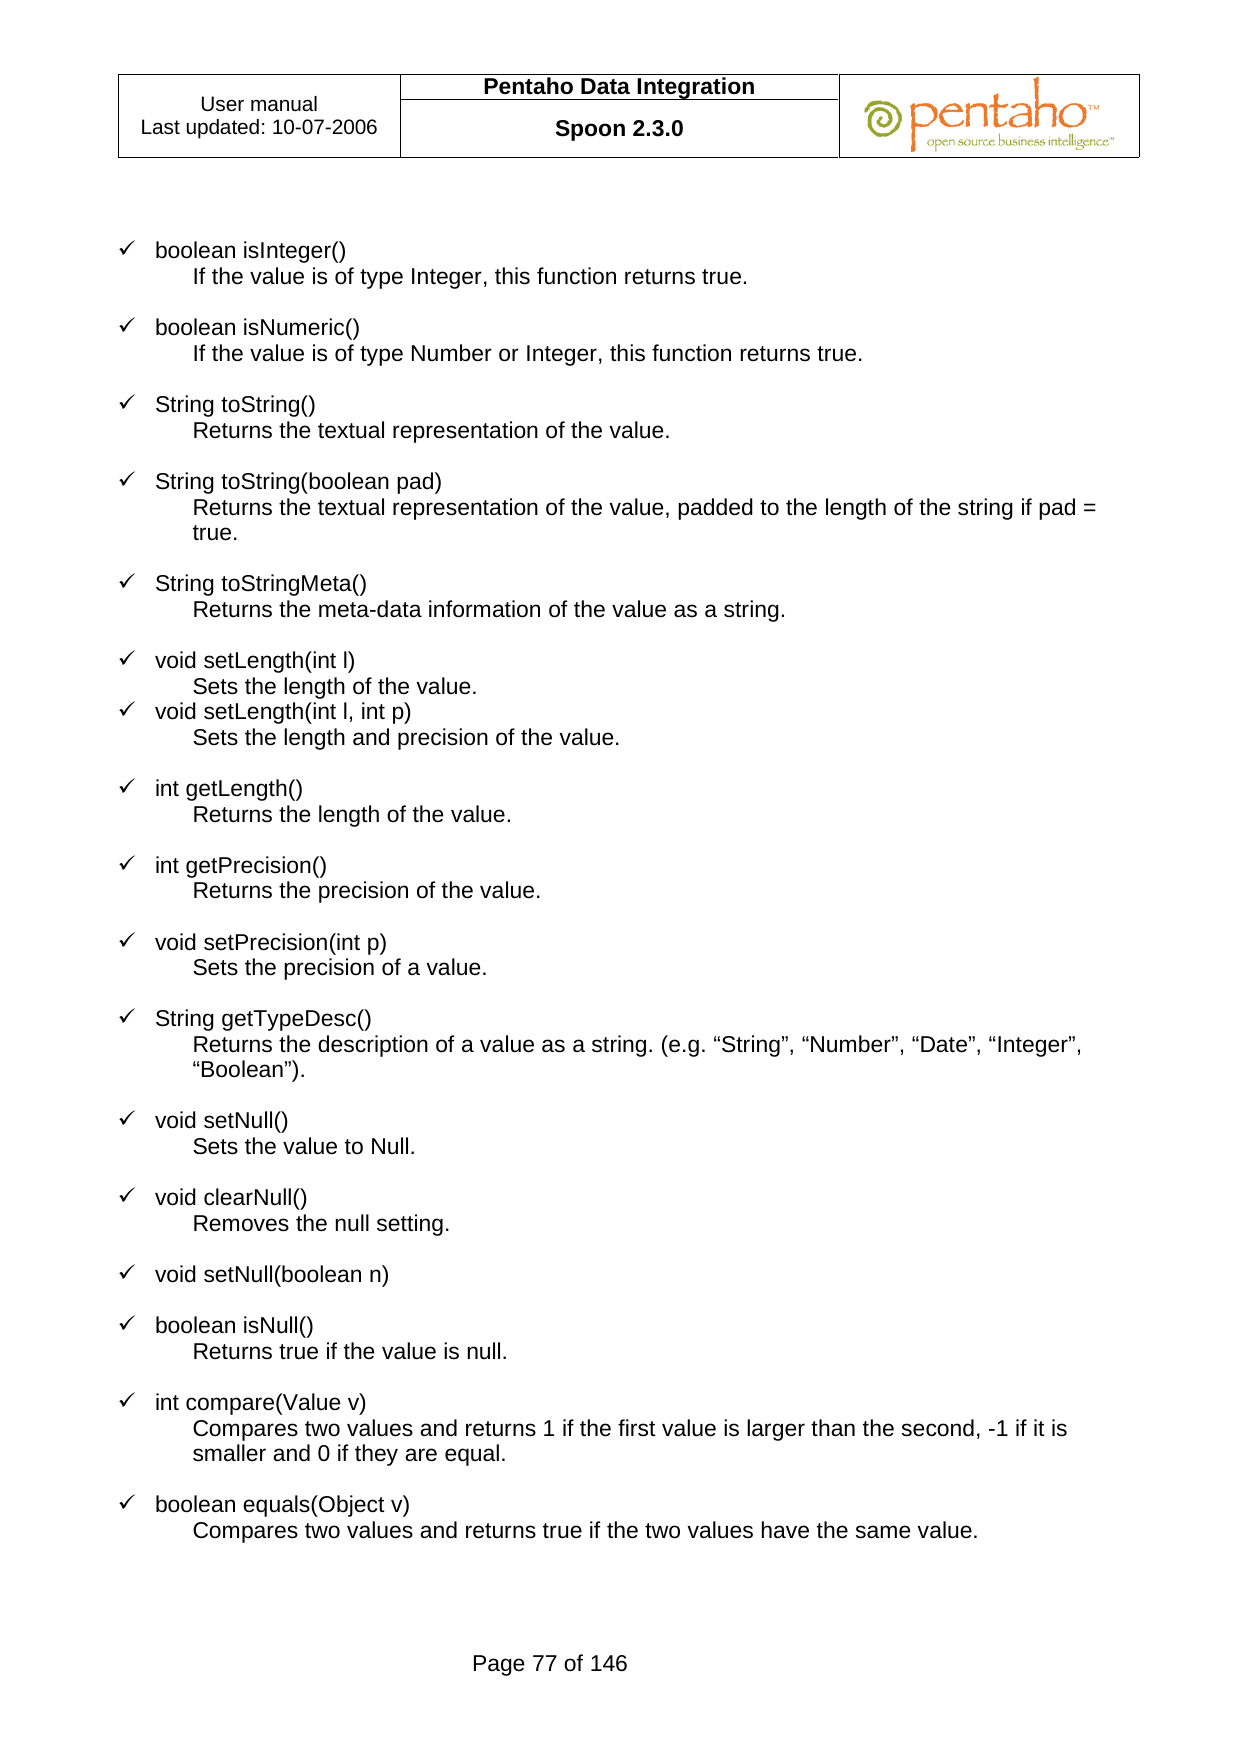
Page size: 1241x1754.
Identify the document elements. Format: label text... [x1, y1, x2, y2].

text Returns true if the value is null. [192, 1339, 1137, 1364]
list void setNull() [117, 1108, 1137, 1134]
list void setLength(int l, int p) [117, 699, 1137, 724]
list String toString() [117, 392, 1137, 417]
text Returns the textual representation of the value. [192, 417, 1137, 443]
text Returns the description of a value as a string. (e.g. “String”, “Number”, “Date”, “Integer”, “Boolean”). [192, 1032, 1137, 1083]
text Compares two values and returns true if the two values have the same value. [192, 1518, 1137, 1543]
list String toString(boolean pad) [117, 468, 1137, 494]
list boolean isNumeric() [117, 315, 1137, 341]
list int getLength() [117, 776, 1137, 801]
text Sets the length and precision of the value. [192, 724, 1137, 750]
list int getPrecision() [117, 852, 1137, 878]
text Compares two values and returns 1 if the first value is larger than the second, -1 if it is smaller and 0 if they are equal. [192, 1416, 1137, 1467]
list boolean isInteger() [117, 238, 1137, 264]
text Removes the null setting. [192, 1211, 1137, 1236]
text Sets the value to Null. [192, 1134, 1137, 1159]
list void setLength(int l) [117, 648, 1137, 673]
list boolean equals(Object v) [117, 1492, 1137, 1518]
list void clearNull() [117, 1185, 1137, 1211]
list void setNull(boolean n) [117, 1262, 1137, 1287]
text Returns the textual representation of the value, padded to the length of the string if pad = true. [192, 494, 1137, 545]
list boolean isNull() [117, 1313, 1137, 1339]
text If the value is of type Number or Integer, this function returns true. [192, 341, 1137, 366]
list String toStringMeta() [117, 571, 1137, 597]
list String getTypeDesc() [117, 1006, 1137, 1032]
text Sets the length of the value. [192, 673, 1137, 699]
text Sets the precision of a value. [192, 955, 1137, 980]
text Returns the length of the value. [192, 801, 1137, 827]
list void setPrecision(int p) [117, 929, 1137, 955]
list int compare(Value v) [117, 1390, 1137, 1416]
text If the value is of type Integer, this function returns true. [192, 264, 1137, 289]
text Returns the meta-data information of the value as a string. [192, 597, 1137, 622]
text Returns the precision of the value. [192, 878, 1137, 904]
